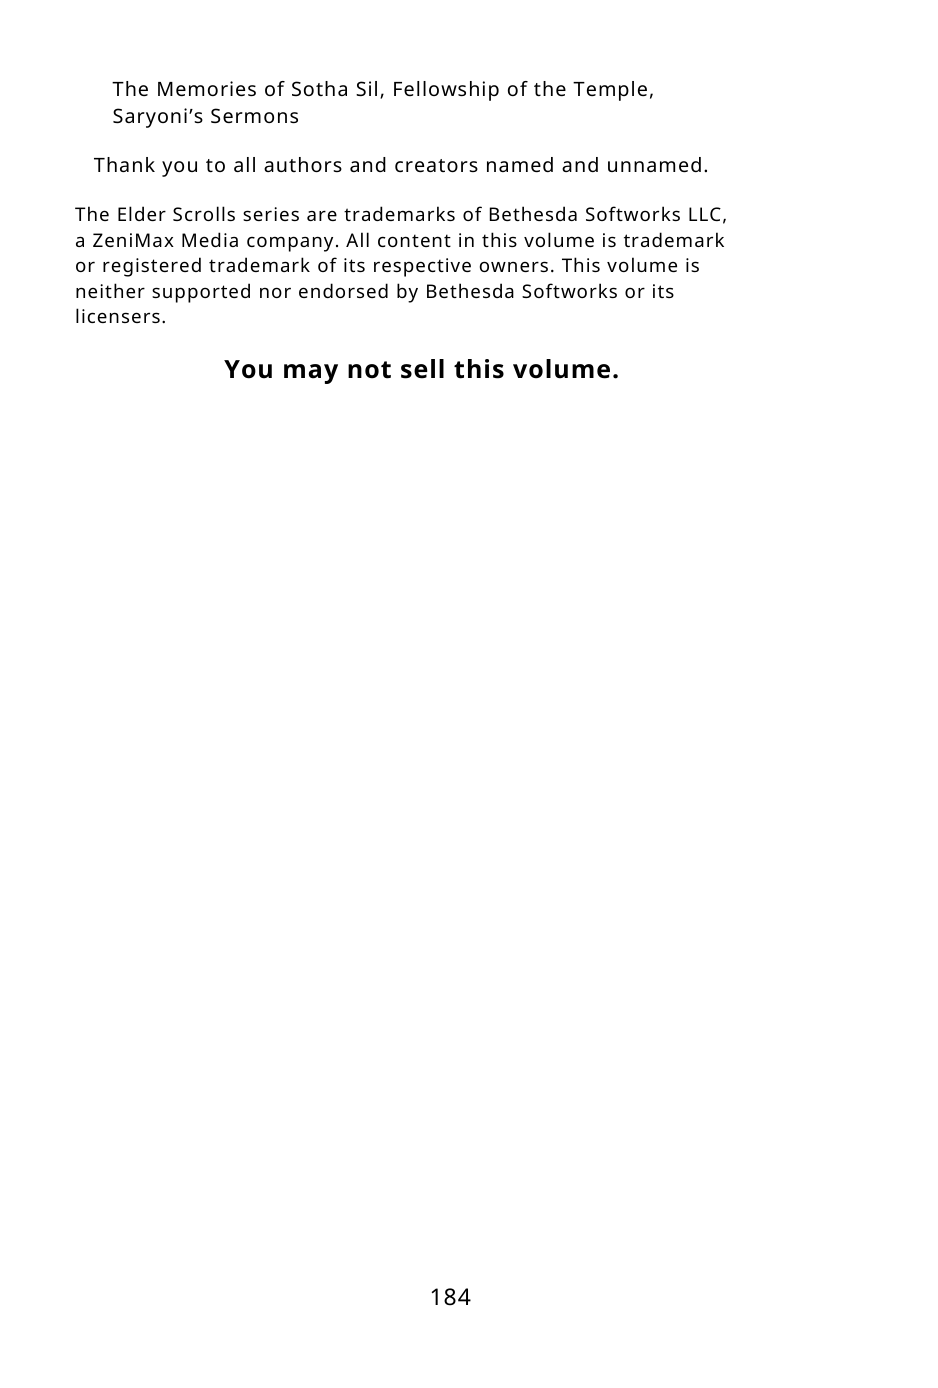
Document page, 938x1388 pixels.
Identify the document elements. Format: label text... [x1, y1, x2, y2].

text Thank you to all authors and creators named and unnamed. [94, 152, 825, 179]
text The Memories of Sotha Sil, Fellowship of the Temple, Saryoni’s Sermons [112, 75, 825, 129]
text You may not sell this volume. [75, 352, 769, 386]
text The Elder Scrolls series are trademarks of Bethesda Softworks LLC, a ZeniMax Media company. All content in this volume is trademark or registered trademark of its respective owners. This volume is neither supported nor endorsed by Bethesda Softworks or its licensers. [75, 201, 769, 329]
